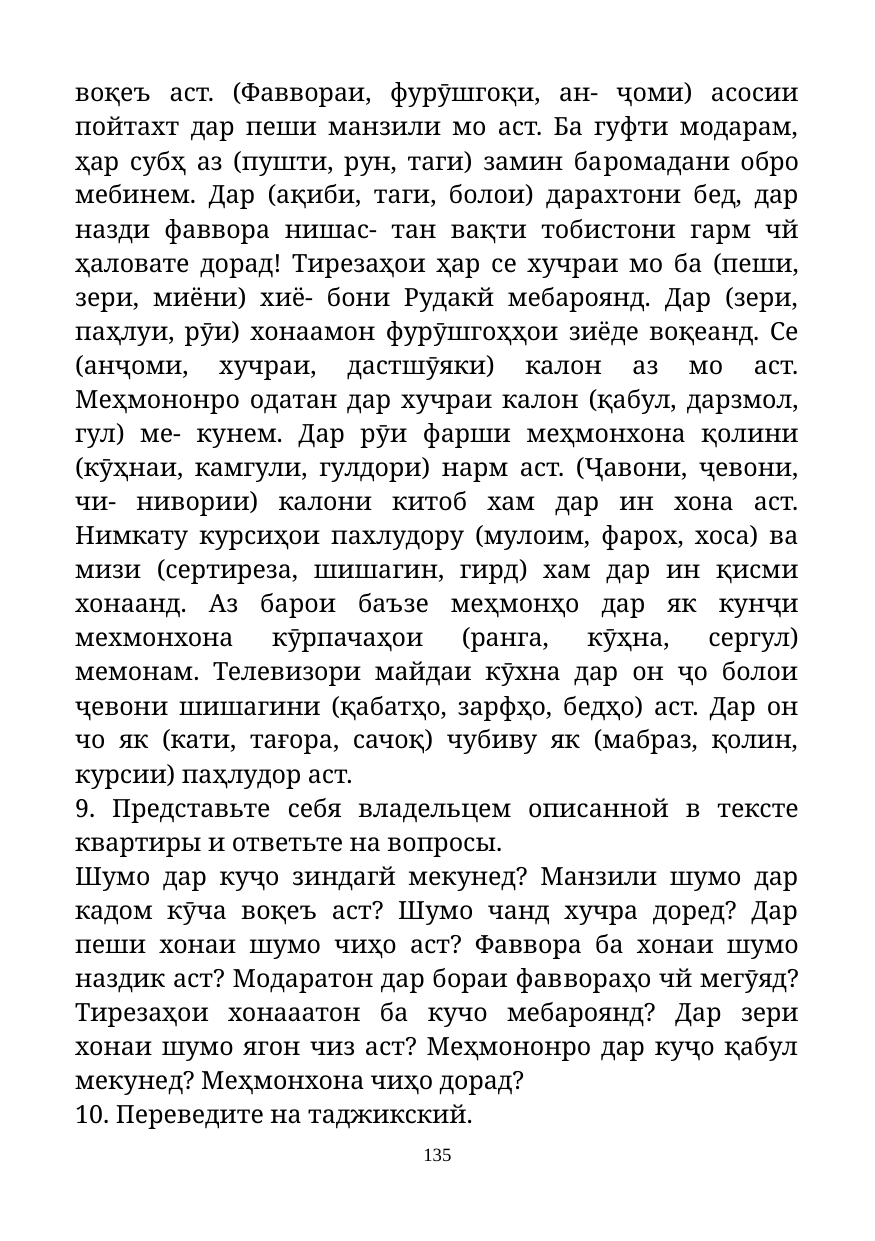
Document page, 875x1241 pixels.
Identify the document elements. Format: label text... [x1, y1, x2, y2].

text 10. Переведите на таджикский. [75, 1097, 799, 1131]
text воқеъ аст. (Фаввораи, фурӯшгоқи, ан- ҷоми) асосии пойтахт дар пеши манзили мо аст. Ба гуфти модарам, ҳар субҳ аз (пушти, рун, таги) замин ба­ромадани обро мебинем. Дар (ақиби, таги, болои) дарахтони бед, дар назди фаввора нишас- тан вақти тобистони гарм чй ҳаловате до­рад! Тирезаҳои ҳар се хучраи мо ба (пеши, зери, миёни) хиё- бони Рудакй мебароянд. Дар (зери, паҳлуи, рӯи) хонаамон фурӯшгоҳҳои зиёде воқеанд. Се (анҷоми, хучраи, дастшӯяки) калон аз мо аст. Меҳмононро одатан дар хучраи калон (қабул, дарзмол, гул) ме- ку­нем. Дар рӯи фарши меҳмонхона қолини (кӯҳнаи, камгули, гулдори) нарм аст. (Ҷавони, ҷевони, чи- нивории) калони китоб хам дар ин хона аст. Нимкату курсиҳои пахлудору (мулоим, фарох, хоса) ва мизи (сертиреза, шишагин, гирд) хам дар ин қисми хонаанд. Аз ба­рои баъзе меҳмонҳо дар як кунҷи мехмонхона кӯрпачаҳои (ранга, кӯҳна, сергул) мемонам. Телевизори майдаи кӯхна дар он ҷо болои ҷевони шишагини (қабатҳо, зарфҳо, бедҳо) аст. Дар он чо як (кати, тағора, сачоқ) чубиву як (мабраз, қолин, курсии) паҳлудор аст. [75, 75, 799, 790]
text 9. Представьте себя владельцем описанной в тексте квартиры и от­ветьте на вопросы. [75, 790, 799, 858]
text Шумо дар куҷо зиндагй мекунед? Манзили шумо дар кадом кӯча воқеъ аст? Шумо чанд хучра доред? Дар пеши хонаи шумо чиҳо аст? Фаввора ба хонаи шумо наздик аст? Модаратон дар бораи фав­вораҳо чй мегӯяд? Тирезаҳои хонааатон ба кучо мебароянд? Дар зери хонаи шумо ягон чиз аст? Меҳмононро дар куҷо қабул меку­нед? Меҳмонхона чиҳо дорад? [75, 858, 799, 1097]
